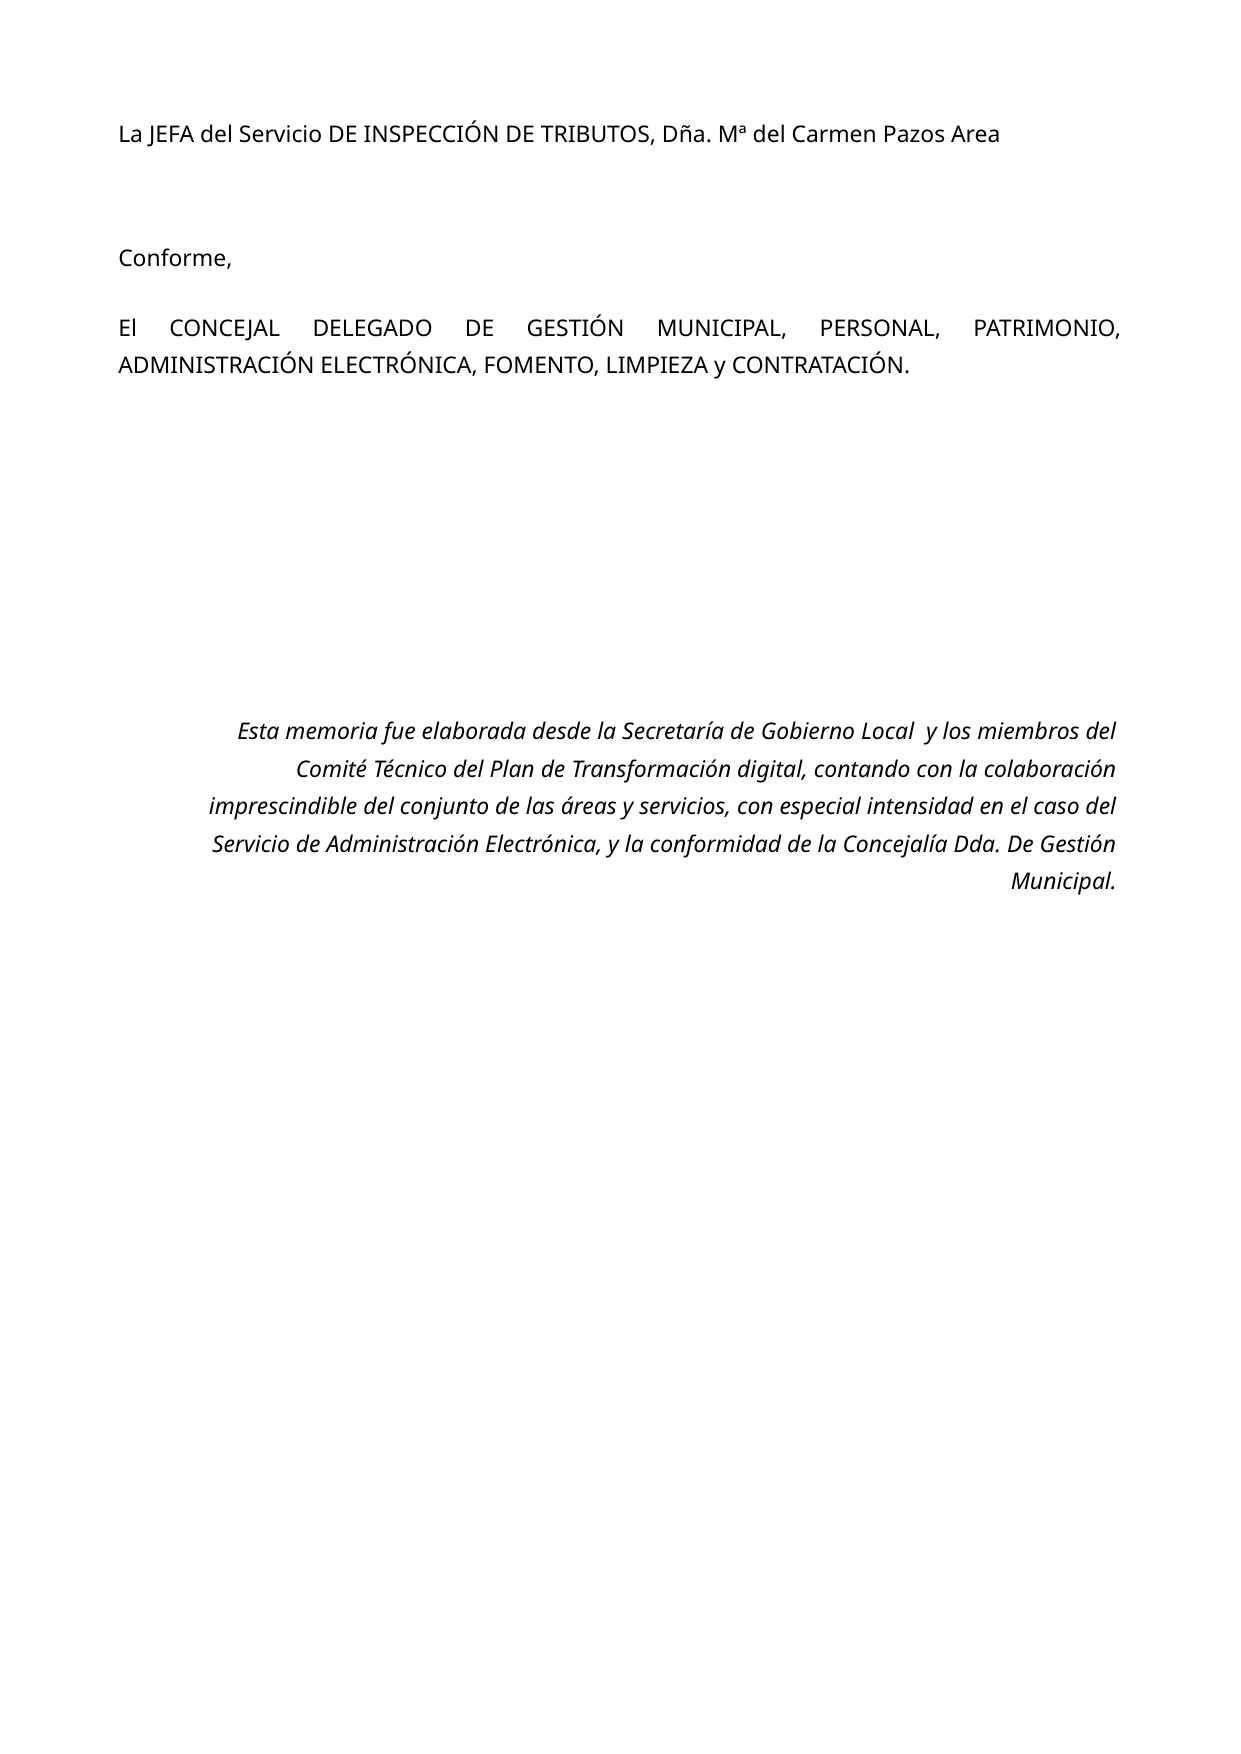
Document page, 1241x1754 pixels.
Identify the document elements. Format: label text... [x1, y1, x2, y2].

subtitle Esta memoria fue elaborada desde la Secretaría de Gobierno Local y los miembros del Comité Técnico del Plan de Transformación digital, contando con la colaboración imprescindible del conjunto de las áreas y servicios, con especial intensidad en el caso del Servicio de Administración Electrónica, y la conformidad de la Concejalía Dda. De Gestión Municipal. [118, 712, 1122, 899]
text La JEFA del Servicio DE INSPECCIÓN DE TRIBUTOS, Dña. Mª del Carmen Pazos Area [118, 118, 1122, 149]
text Conforme, [118, 242, 1122, 274]
text El CONCEJAL DELEGADO DE GESTIÓN MUNICIPAL, PERSONAL, PATRIMONIO, ADMINISTRACIÓN ELECTRÓNICA, FOMENTO, LIMPIEZA y CONTRATACIÓN. [118, 311, 1122, 380]
